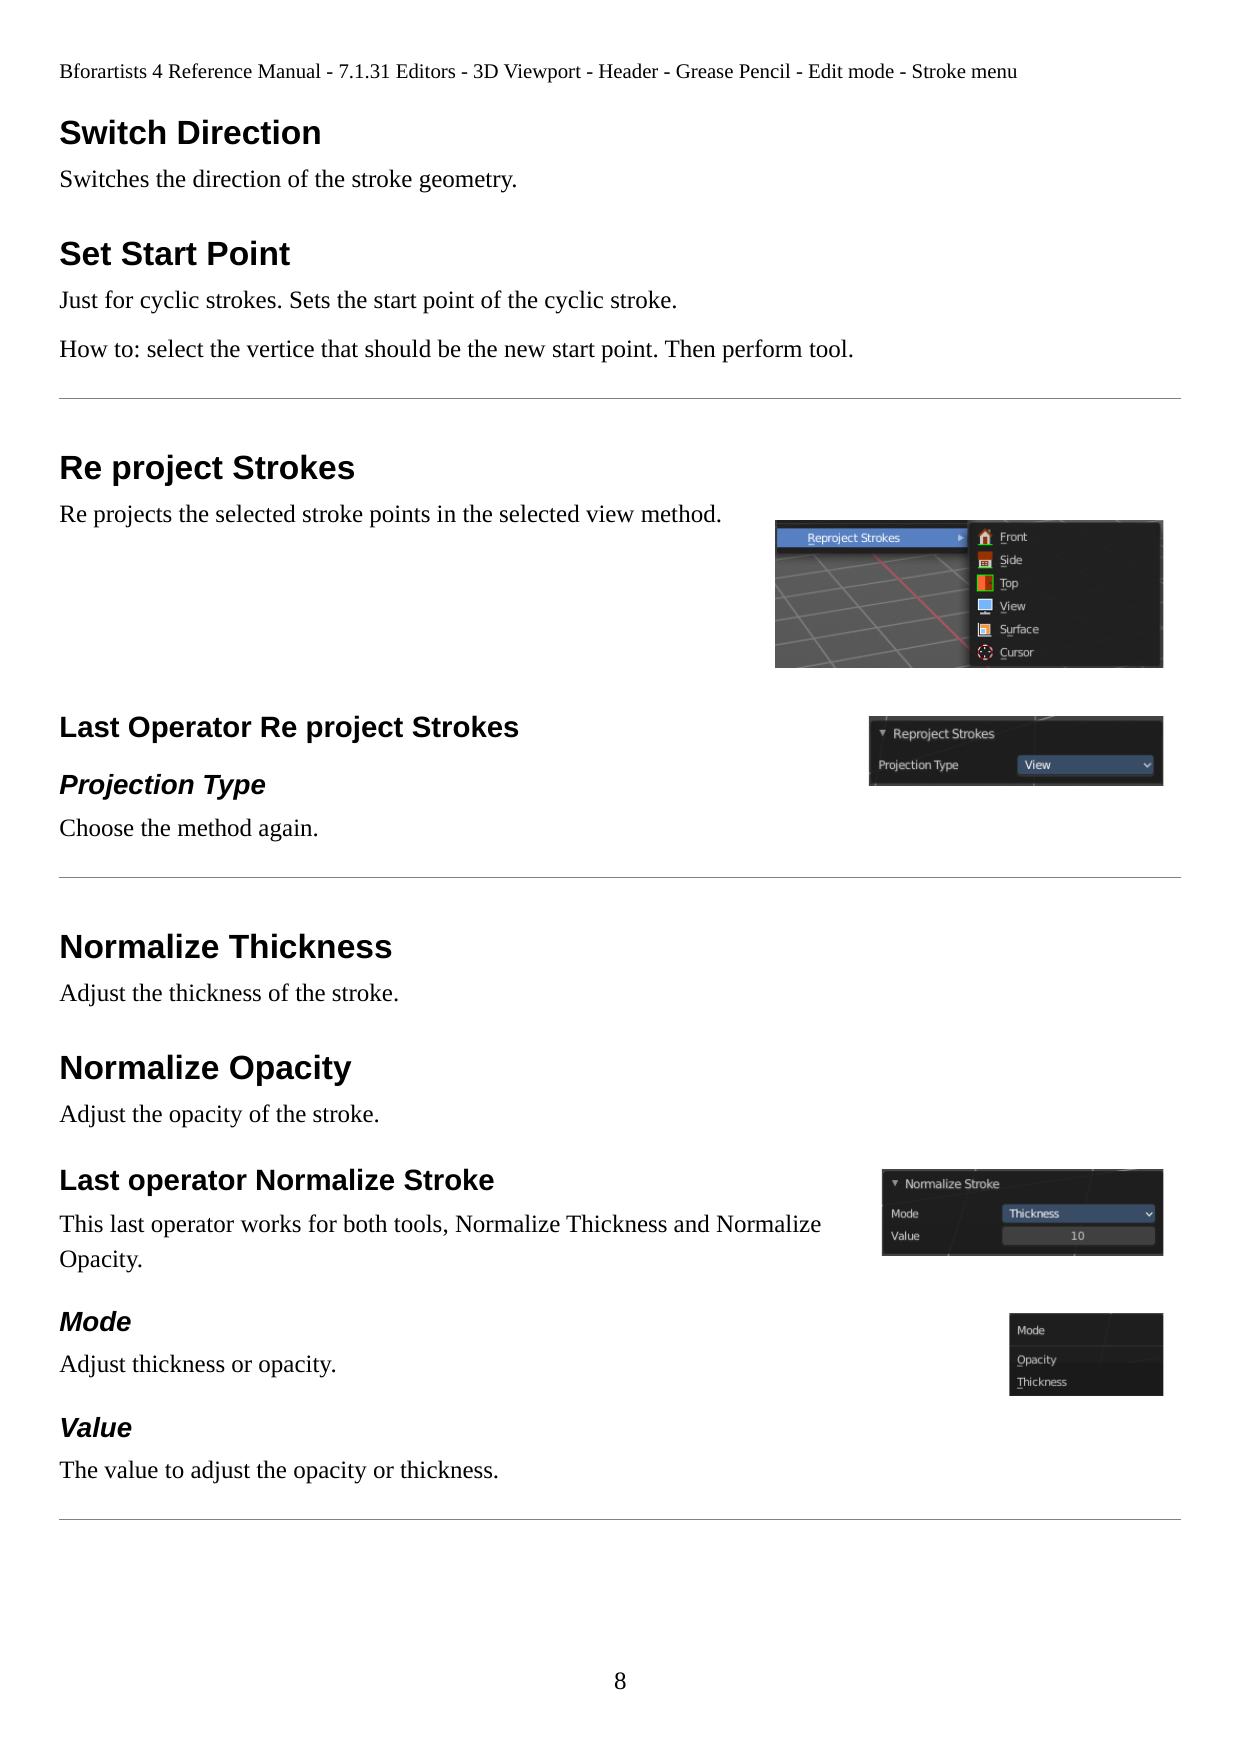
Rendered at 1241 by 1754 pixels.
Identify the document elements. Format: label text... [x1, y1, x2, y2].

subtitle Switch Direction [59, 113, 1181, 151]
subtitle Projection Type [59, 769, 1181, 801]
picture [775, 520, 1164, 668]
text Re projects the selected stroke points in the selected view method. [59, 499, 1181, 528]
text Adjust the opacity of the stroke. [59, 1099, 1181, 1128]
picture [868, 716, 1164, 786]
text Adjust thickness or opacity. [59, 1349, 1009, 1378]
text How to: select the vertice that should be the new start point. Then perform tool. [59, 334, 1181, 363]
subtitle Mode [59, 1305, 1181, 1337]
subtitle Set Start Point [59, 234, 1181, 272]
subtitle Normalize Thickness [59, 927, 1181, 966]
subtitle Last operator Normalize Stroke [59, 1163, 1181, 1197]
subtitle Normalize Opacity [59, 1048, 1181, 1087]
text Adjust the thickness of the stroke. [59, 978, 1181, 1007]
text Choose the method again. [59, 813, 1181, 842]
picture [881, 1169, 1164, 1256]
subtitle Re project Strokes [59, 448, 1181, 487]
subtitle Value [59, 1411, 1181, 1443]
text Switches the direction of the stroke geometry. [59, 164, 1181, 192]
subtitle Last Operator Re project Strokes [59, 710, 1181, 744]
text Just for cyclic strokes. Sets the start point of the cyclic stroke. [59, 285, 1181, 313]
text The value to adjust the opacity or thickness. [59, 1456, 1181, 1484]
text This last operator works for both tools, Normalize Thickness and Normalize Opacity. [59, 1209, 1181, 1272]
picture [1009, 1313, 1164, 1396]
